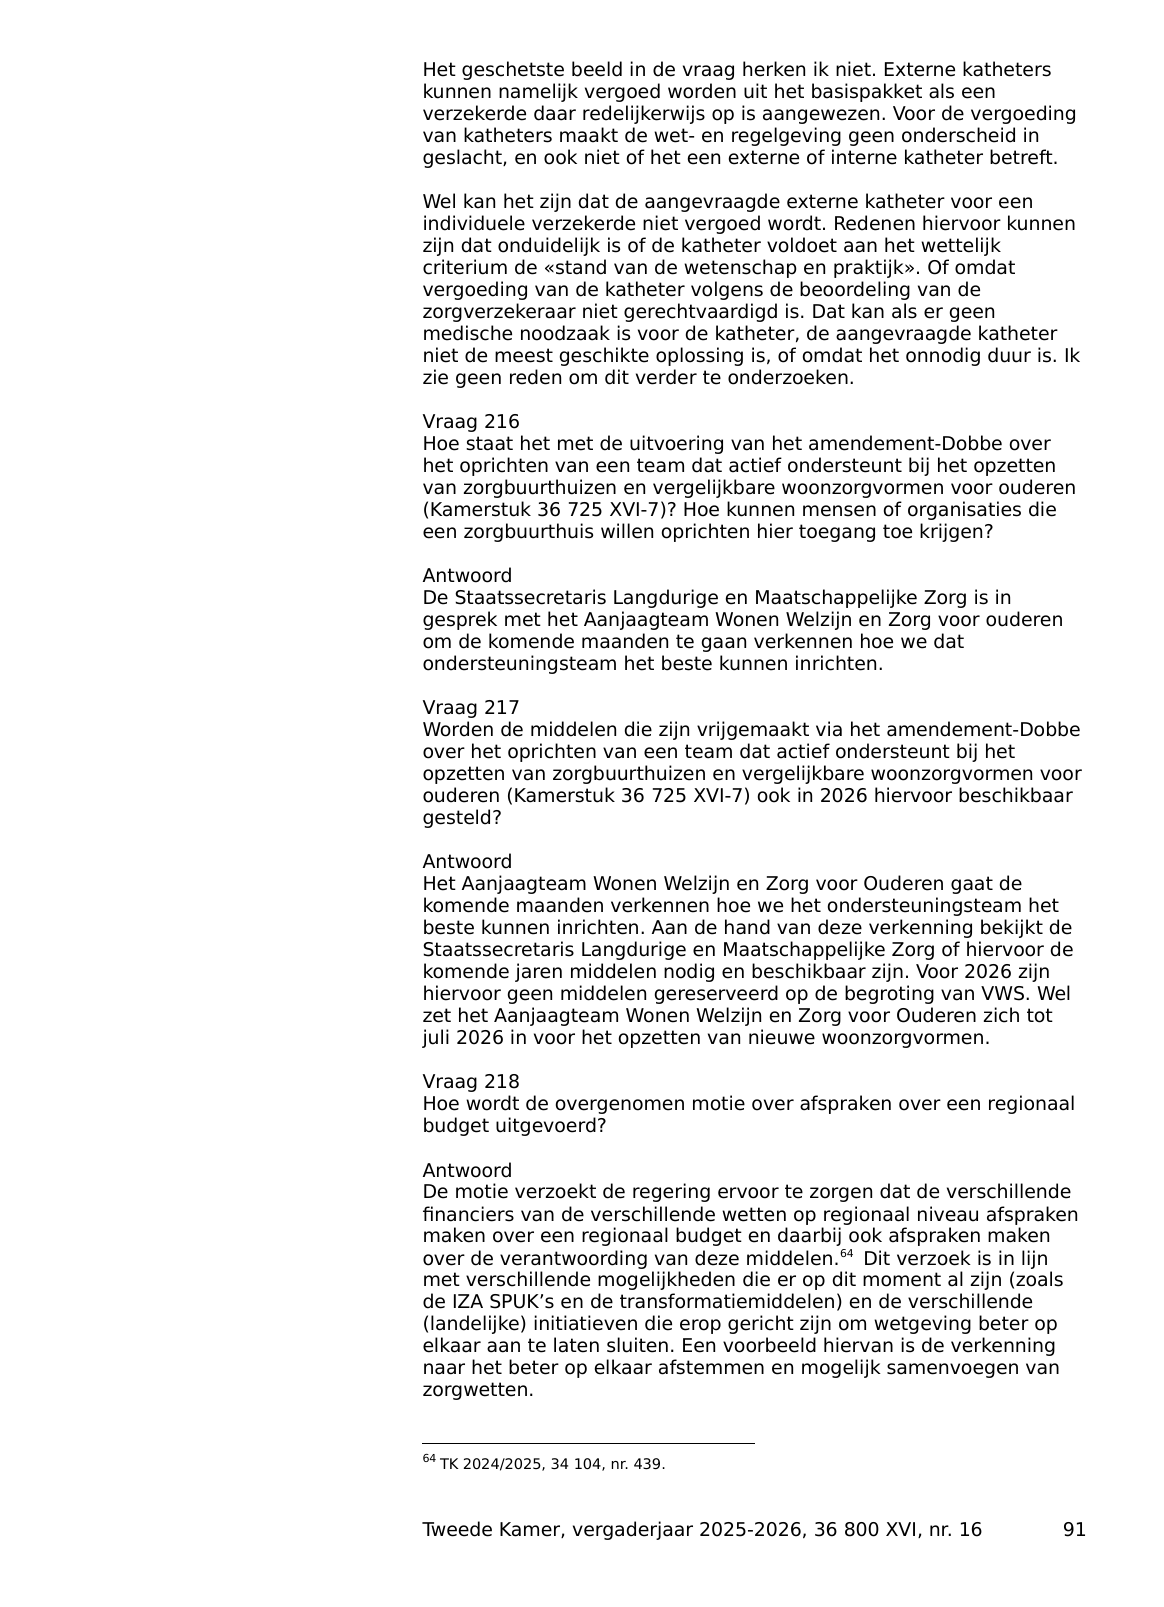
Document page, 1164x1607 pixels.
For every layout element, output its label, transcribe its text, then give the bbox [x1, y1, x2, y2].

text TK 2024/2025, 34 104, nr. 439. [422, 1452, 1087, 1474]
text Antwoord [422, 565, 1087, 587]
text Hoe staat het met de uitvoering van het amendement-Dobbe over het oprichten van een team dat actief ondersteunt bij het opzetten van zorgbuurthuizen en vergelijkbare woonzorgvormen voor ouderen (Kamerstuk 36 725 XVI-7)? Hoe kunnen mensen of organisaties die een zorgbuurthuis willen oprichten hier toegang toe krijgen? [422, 433, 1087, 543]
text De Staatssecretaris Langdurige en Maatschappelijke Zorg is in gesprek met het Aanjaagteam Wonen Welzijn en Zorg voor ouderen om de komende maanden te gaan verkennen hoe we dat ondersteuningsteam het beste kunnen inrichten. [422, 587, 1087, 675]
text Hoe wordt de overgenomen motie over afspraken over een regionaal budget uitgevoerd? [422, 1093, 1087, 1137]
text Worden de middelen die zijn vrijgemaakt via het amendement-Dobbe over het oprichten van een team dat actief ondersteunt bij het opzetten van zorgbuurthuizen en vergelijkbare woonzorgvormen voor ouderen (Kamerstuk 36 725 XVI-7) ook in 2026 hiervoor beschikbaar gesteld? [422, 719, 1087, 829]
text Het Aanjaagteam Wonen Welzijn en Zorg voor Ouderen gaat de komende maanden verkennen hoe we het ondersteuningsteam het beste kunnen inrichten. Aan de hand van deze verkenning bekijkt de Staatssecretaris Langdurige en Maatschappelijke Zorg of hiervoor de komende jaren middelen nodig en beschikbaar zijn. Voor 2026 zijn hiervoor geen middelen gereserveerd op de begroting van VWS. Wel zet het Aanjaagteam Wonen Welzijn en Zorg voor Ouderen zich tot juli 2026 in voor het opzetten van nieuwe woonzorgvormen. [422, 873, 1087, 1049]
text Het geschetste beeld in de vraag herken ik niet. Externe katheters kunnen namelijk vergoed worden uit het basispakket als een verzekerde daar redelijkerwijs op is aangewezen. Voor de vergoeding van katheters maakt de wet- en regelgeving geen onderscheid in geslacht, en ook niet of het een externe of interne katheter betreft. [422, 59, 1087, 169]
text Antwoord [422, 851, 1087, 873]
text Antwoord [422, 1159, 1087, 1181]
text Vraag 217 [422, 697, 1087, 719]
text Wel kan het zijn dat de aangevraagde externe katheter voor een individuele verzekerde niet vergoed wordt. Redenen hiervoor kunnen zijn dat onduidelijk is of de katheter voldoet aan het wettelijk criterium de «stand van de wetenschap en praktijk». Of omdat vergoeding van de katheter volgens de beoordeling van de zorgverzekeraar niet gerechtvaardigd is. Dat kan als er geen medische noodzaak is voor de katheter, de aangevraagde katheter niet de meest geschikte oplossing is, of omdat het onnodig duur is. Ik zie geen reden om dit verder te onderzoeken. [422, 191, 1087, 389]
text Vraag 216 [422, 411, 1087, 433]
text De motie verzoekt de regering ervoor te zorgen dat de verschillende financiers van de verschillende wetten op regionaal niveau afspraken maken over een regionaal budget en daarbij ook afspraken maken over de verantwoording van deze middelen. Dit verzoek is in lijn met verschillende mogelijkheden die er op dit moment al zijn (zoals de IZA SPUK’s en de transformatiemiddelen) en de verschillende (landelijke) initiatieven die erop gericht zijn om wetgeving beter op elkaar aan te laten sluiten. Een voorbeeld hiervan is de verkenning naar het beter op elkaar afstemmen en mogelijk samenvoegen van zorgwetten. [422, 1181, 1087, 1401]
text Vraag 218 [422, 1071, 1087, 1093]
